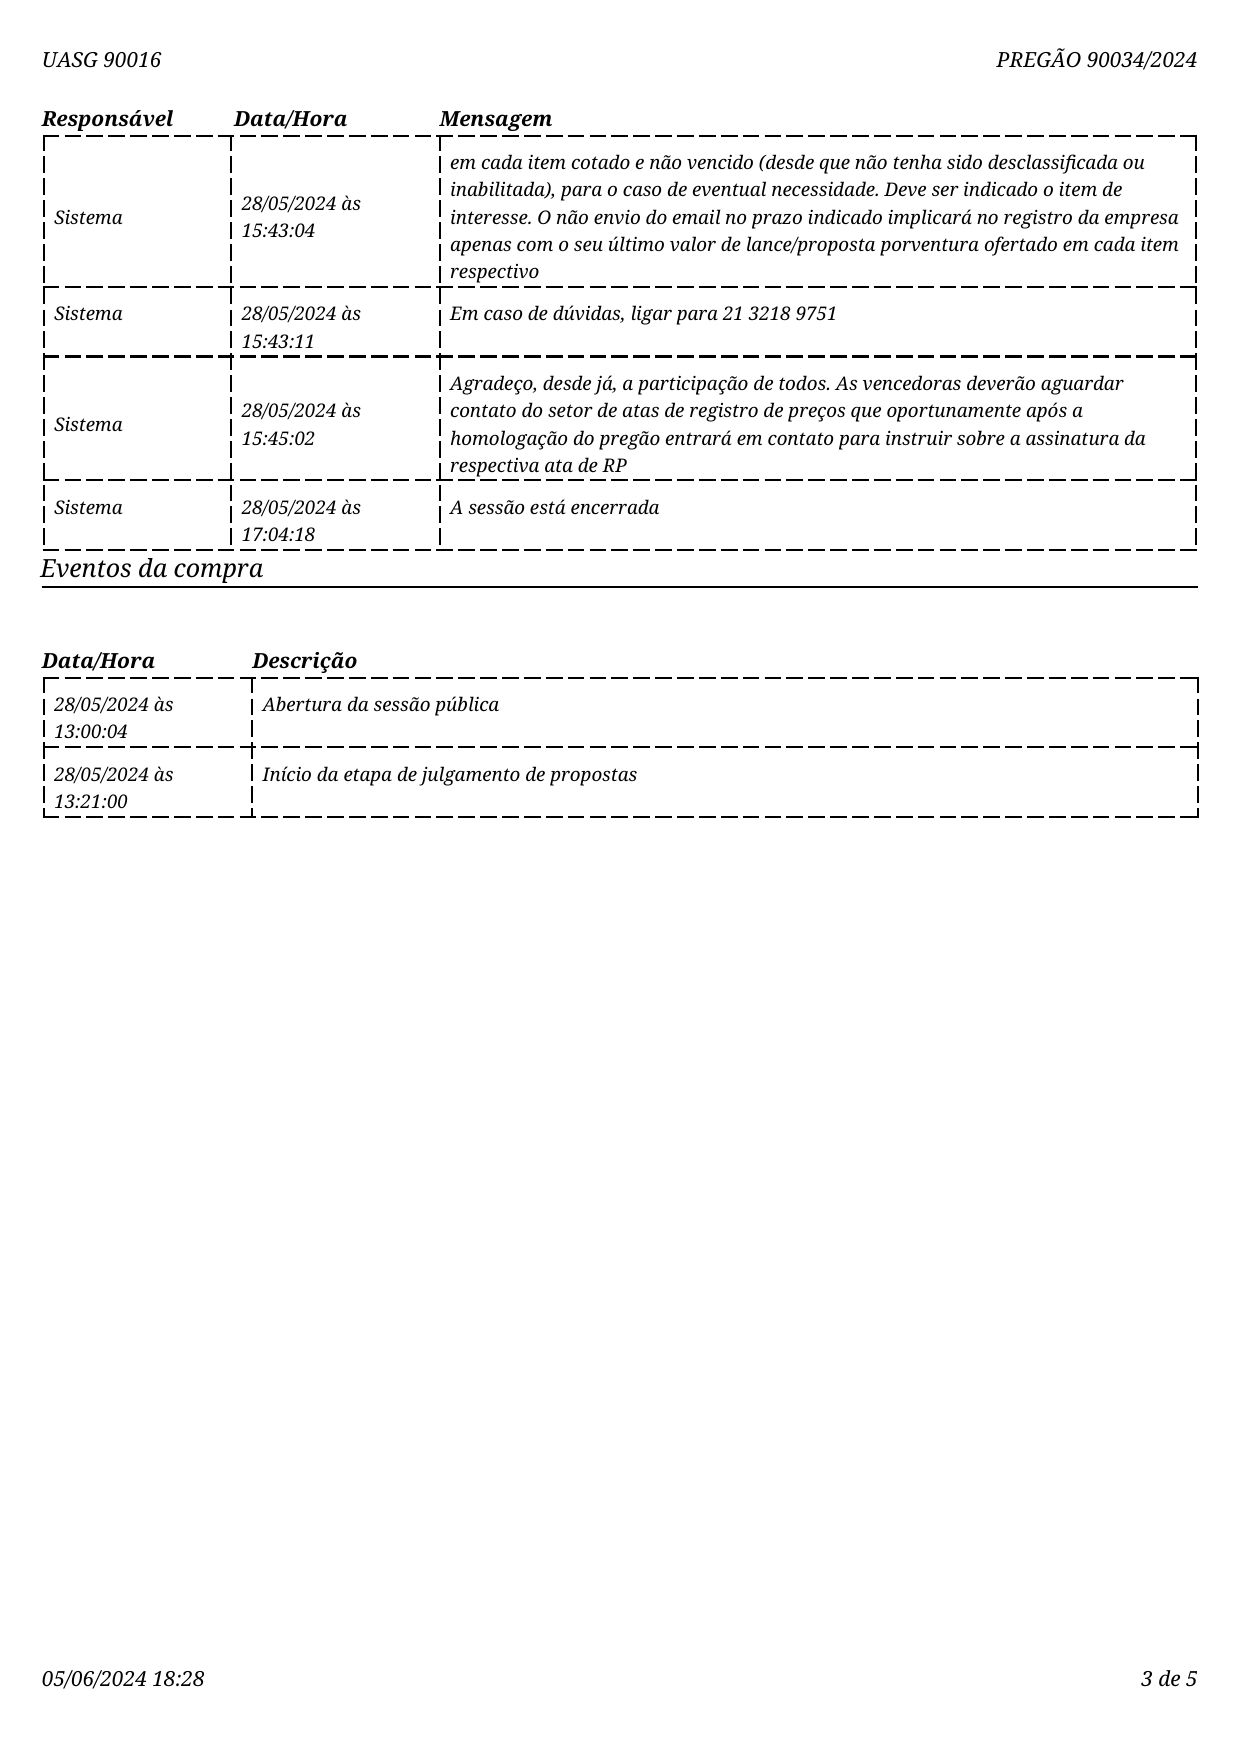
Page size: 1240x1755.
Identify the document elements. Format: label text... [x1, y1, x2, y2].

table_cell 28/05/2024 às 15:43:11 [231, 286, 439, 355]
table_cell 28/05/2024 às 15:45:02 [231, 355, 439, 479]
table_cell Agradeço, desde já, a participação de todos. As vencedoras deverão aguardar contato do setor de atas de registro de preços que oportunamente após a homologação do pregão entrará em contato para instruir sobre a assinatura da respectiva ata de RP [440, 355, 1196, 479]
table_header em cada item cotado e não vencido (desde que não tenha sido desclassificada ou inabilitada), para o caso de eventual necessidade. Deve ser indicado o item de interesse. O não envio do email no prazo indicado implicará no registro da empresa apenas com o seu último valor de lance/proposta porventura ofertado em cada item respectivo [440, 135, 1196, 286]
table_cell Sistema [44, 355, 231, 479]
text Data/Hora Descrição [42, 646, 1200, 674]
table_cell Início da etapa de julgamento de propostas [252, 746, 1198, 816]
table_header Abertura da sessão pública [252, 677, 1198, 746]
table_header Sistema [44, 135, 231, 286]
table_cell A sessão está encerrada [440, 479, 1196, 549]
table_header 28/05/2024 às 13:00:04 [44, 677, 252, 746]
table_header 28/05/2024 às 15:43:04 [231, 135, 439, 286]
table_cell 28/05/2024 às 13:21:00 [44, 746, 252, 816]
text Responsável Data/Hora Mensagem [42, 104, 1200, 132]
table_cell Em caso de dúvidas, ligar para 21 3218 9751 [440, 286, 1196, 355]
table_cell Sistema [44, 479, 231, 549]
text Eventos da compra [40, 551, 1200, 585]
table_cell 28/05/2024 às 17:04:18 [231, 479, 439, 549]
table_cell Sistema [44, 286, 231, 355]
